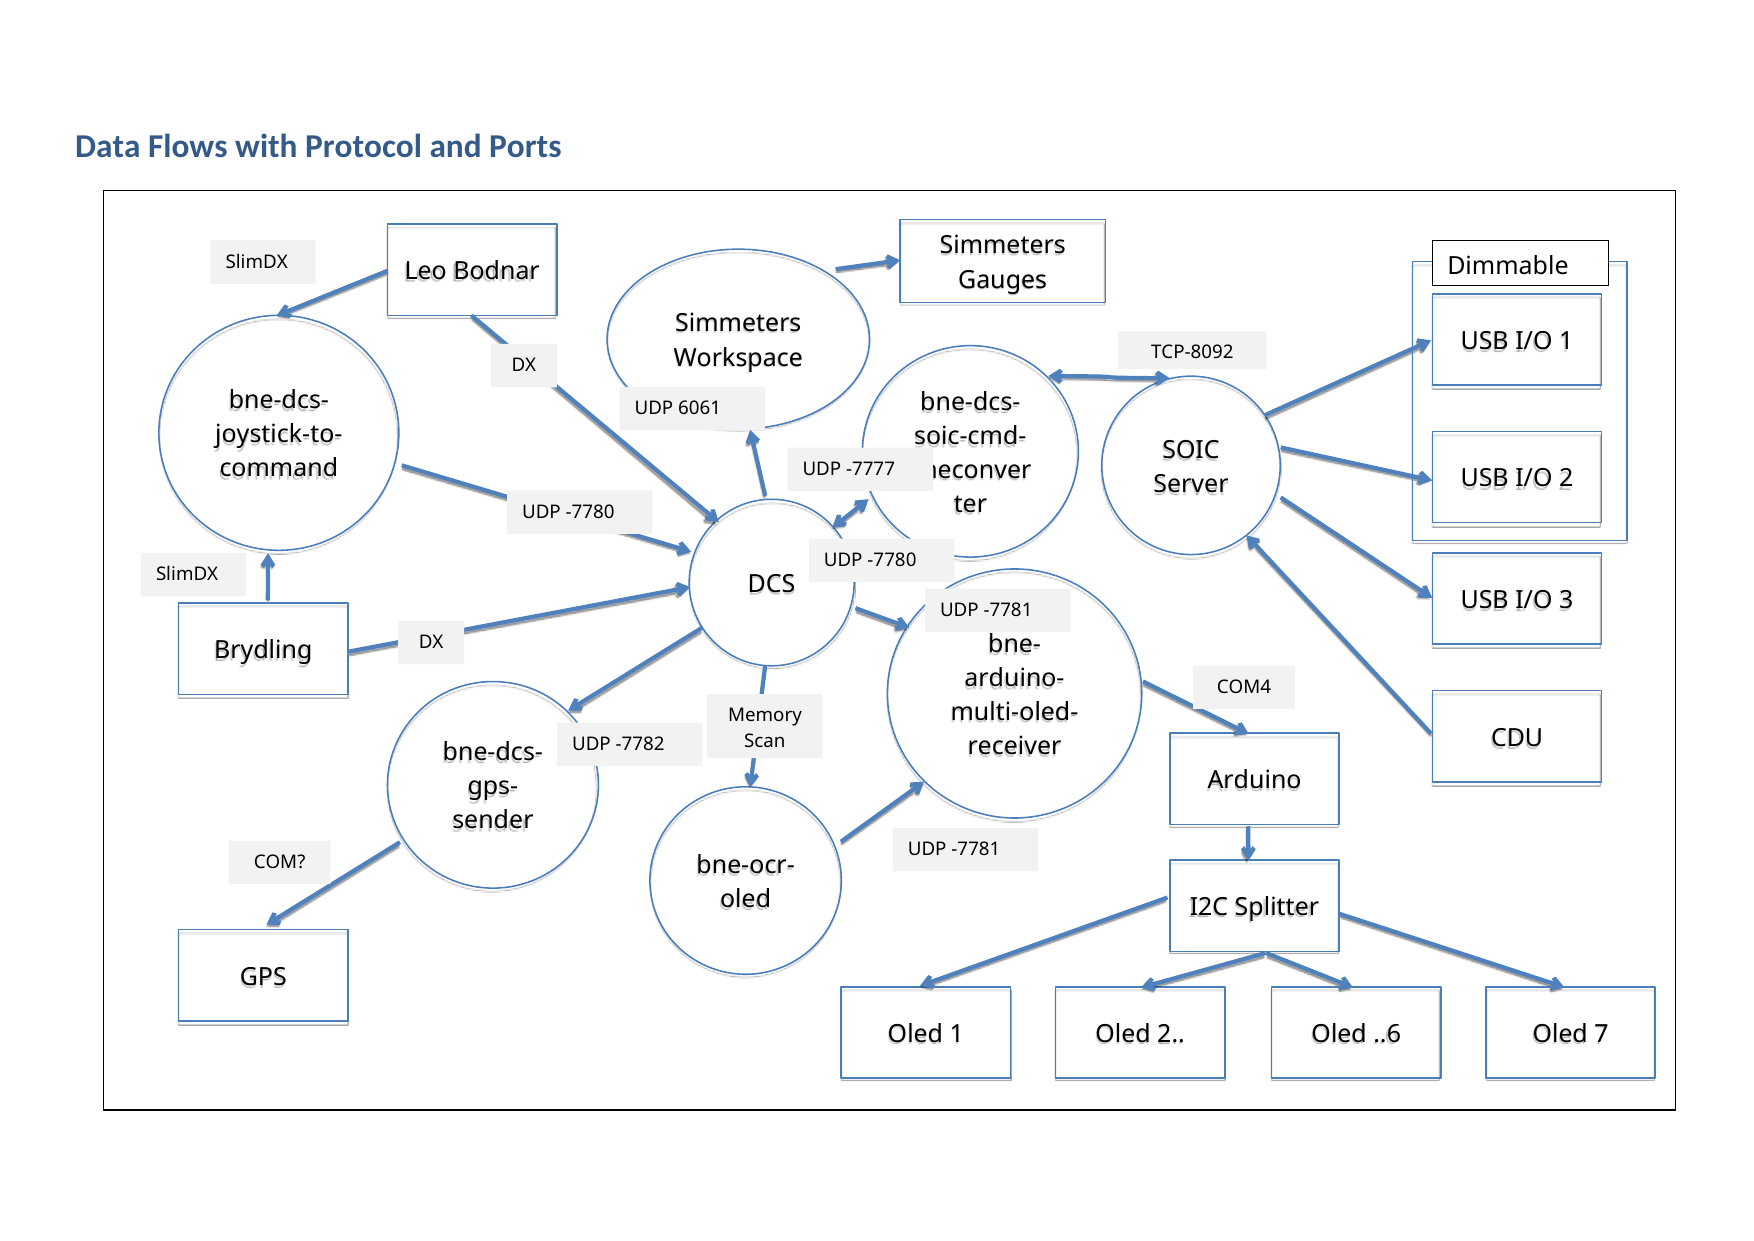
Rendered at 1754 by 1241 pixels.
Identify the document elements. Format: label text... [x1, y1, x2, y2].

subtitle Data Flows with Protocol and Ports [75, 125, 1679, 166]
